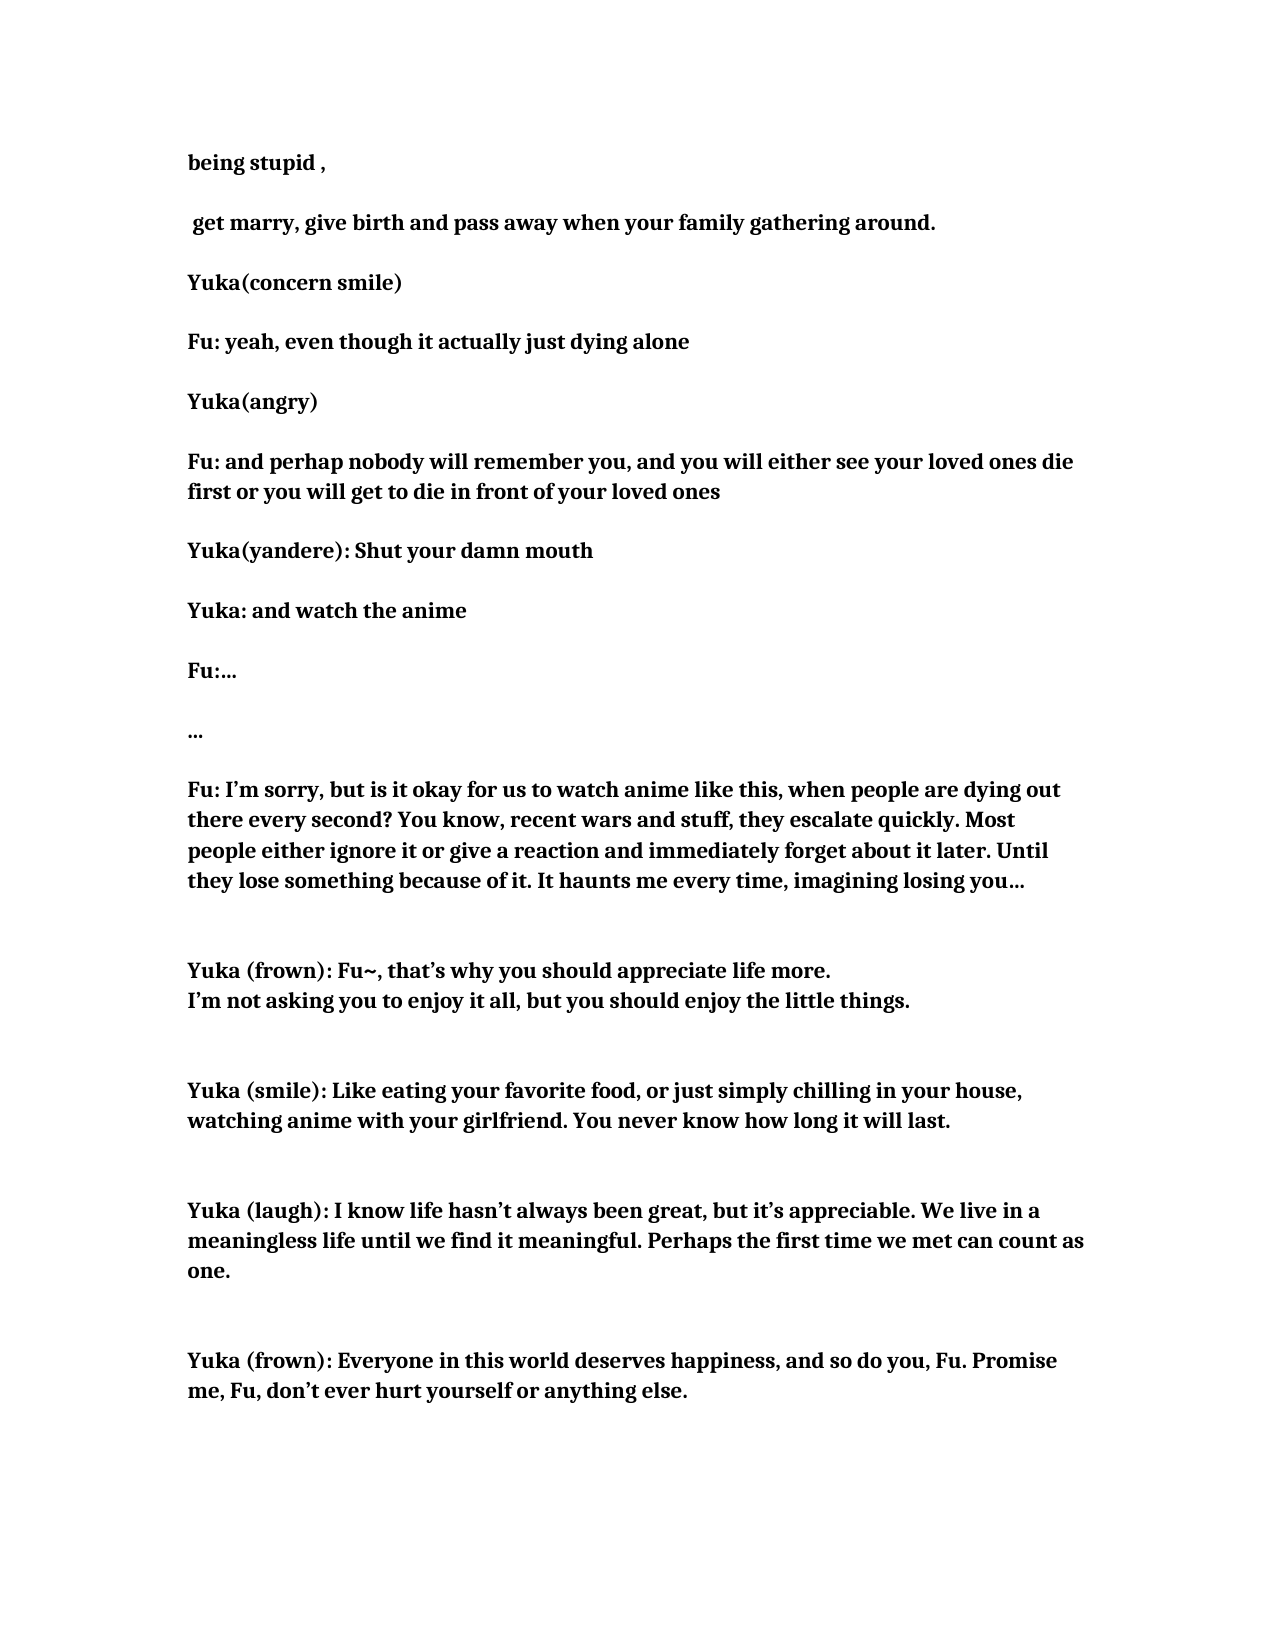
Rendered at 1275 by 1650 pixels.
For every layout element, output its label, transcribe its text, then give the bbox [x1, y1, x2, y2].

text Yuka (frown): Everyone in this world deserves happiness, and so do you, Fu. Promise me, Fu, don’t ever hurt yourself or anything else. [187, 1318, 1087, 1405]
text Yuka (frown): Fu~, that’s why you should appreciate life more. I’m not asking you to enjoy it all, but you should enjoy the little things. [187, 927, 1087, 1014]
text Fu: and perhap nobody will remember you, and you will either see your loved ones die first or you will get to die in front of your loved ones [187, 448, 1087, 505]
text Yuka(angry) [187, 389, 1087, 415]
text Fu: yeah, even though it actually just dying alone [187, 329, 1087, 355]
text being stupid , [187, 150, 1087, 176]
text Fu:… [187, 658, 1087, 684]
text Yuka (smile): Like eating your favorite food, or just simply chilling in your house, watching anime with your girlfriend. You never know how long it will last. [187, 1047, 1087, 1134]
text ... [187, 717, 1087, 744]
text Yuka(concern smile) [187, 269, 1087, 296]
text get marry, give birth and pass away when your family gathering around. [187, 210, 1087, 236]
text Fu: I’m sorry, but is it okay for us to watch anime like this, when people are dying out there every second? You know, recent wars and stuff, they escalate quickly. Most people either ignore it or give a reaction and immediately forget about it later. Until they lose something because of it. It haunts me every time, imagining losing you… [187, 777, 1087, 894]
text Yuka (laugh): I know life hasn’t always been great, but it’s appreciable. We live in a meaningless life until we find it meaningful. Perhaps the first time we met can count as one. [187, 1168, 1087, 1284]
text Yuka(yandere): Shut your damn mouth [187, 538, 1087, 565]
text Yuka: and watch the anime [187, 598, 1087, 624]
